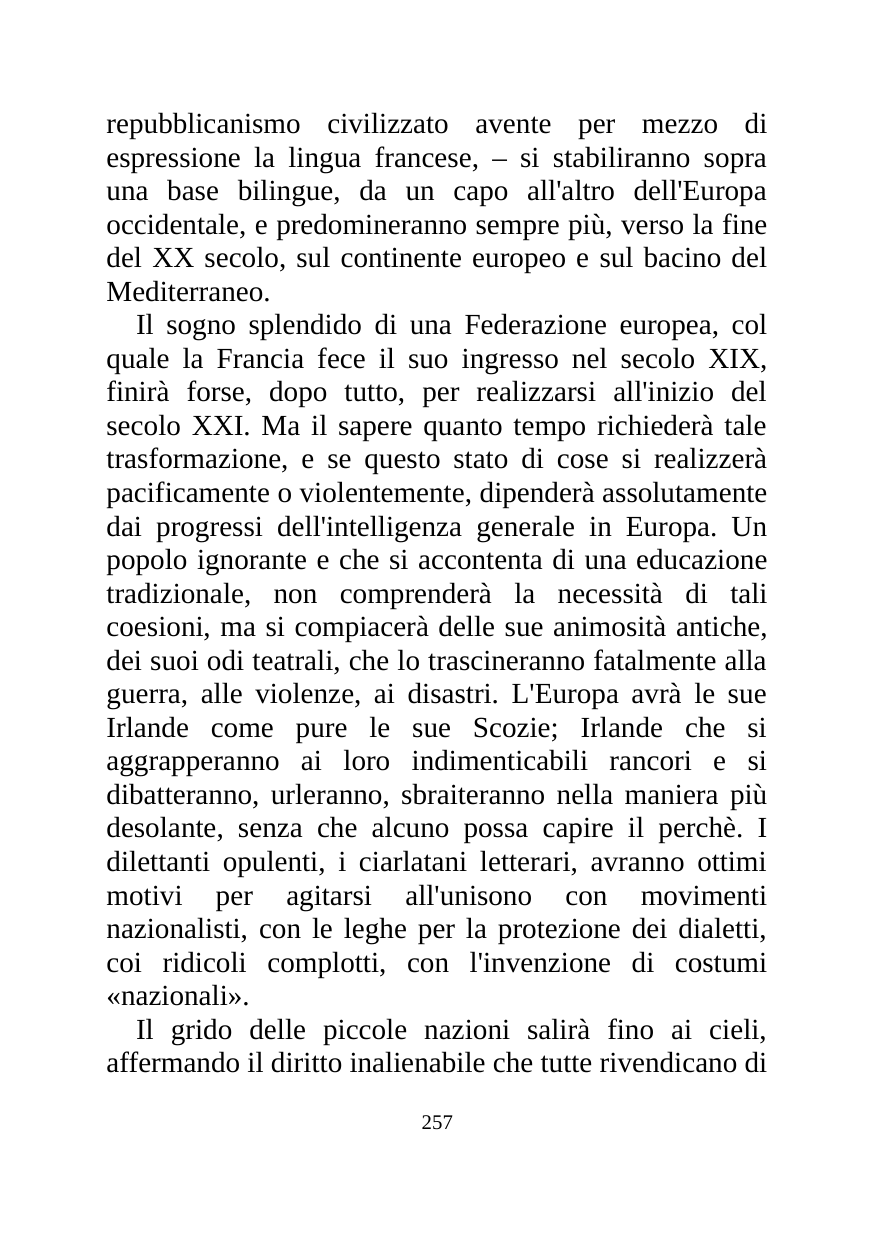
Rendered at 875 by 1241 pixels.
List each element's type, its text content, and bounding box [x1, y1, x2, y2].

text repubblicanismo civilizzato avente per mezzo di espressione la lingua francese, – si stabiliranno sopra una base bilingue, da un capo all'altro dell'Europa occidentale, e predomineranno sempre più, verso la fine del XX secolo, sul continente europeo e sul bacino del Mediterraneo. [106, 106, 768, 307]
text Il grido delle piccole nazioni salirà fino ai cieli, affermando il diritto inalienabile che tutte rivendicano di [106, 1012, 768, 1079]
text Il sogno splendido di una Federazione europea, col quale la Francia fece il suo ingresso nel secolo XIX, finirà forse, dopo tutto, per realizzarsi all'inizio del secolo XXI. Ma il sapere quanto tempo richiederà tale trasformazione, e se questo stato di cose si realizzerà pacificamente o violentemente, dipenderà assolutamente dai progressi dell'intelligenza generale in Europa. Un popolo ignorante e che si accontenta di una educazione tradizionale, non comprenderà la necessità di tali coesioni, ma si compiacerà delle sue animosità antiche, dei suoi odi teatrali, che lo trascineranno fatalmente alla guerra, alle violenze, ai disastri. L'Europa avrà le sue Irlande come pure le sue Scozie; Irlande che si aggrapperanno ai loro indimenticabili rancori e si dibatteranno, urleranno, sbraiteranno nella maniera più desolante, senza che alcuno possa capire il perchè. I dilettanti opulenti, i ciarlatani letterari, avranno ottimi motivi per agitarsi all'unisono con movimenti nazionalisti, con le leghe per la protezione dei dialetti, coi ridicoli complotti, con l'invenzione di costumi «nazionali». [106, 307, 768, 1012]
